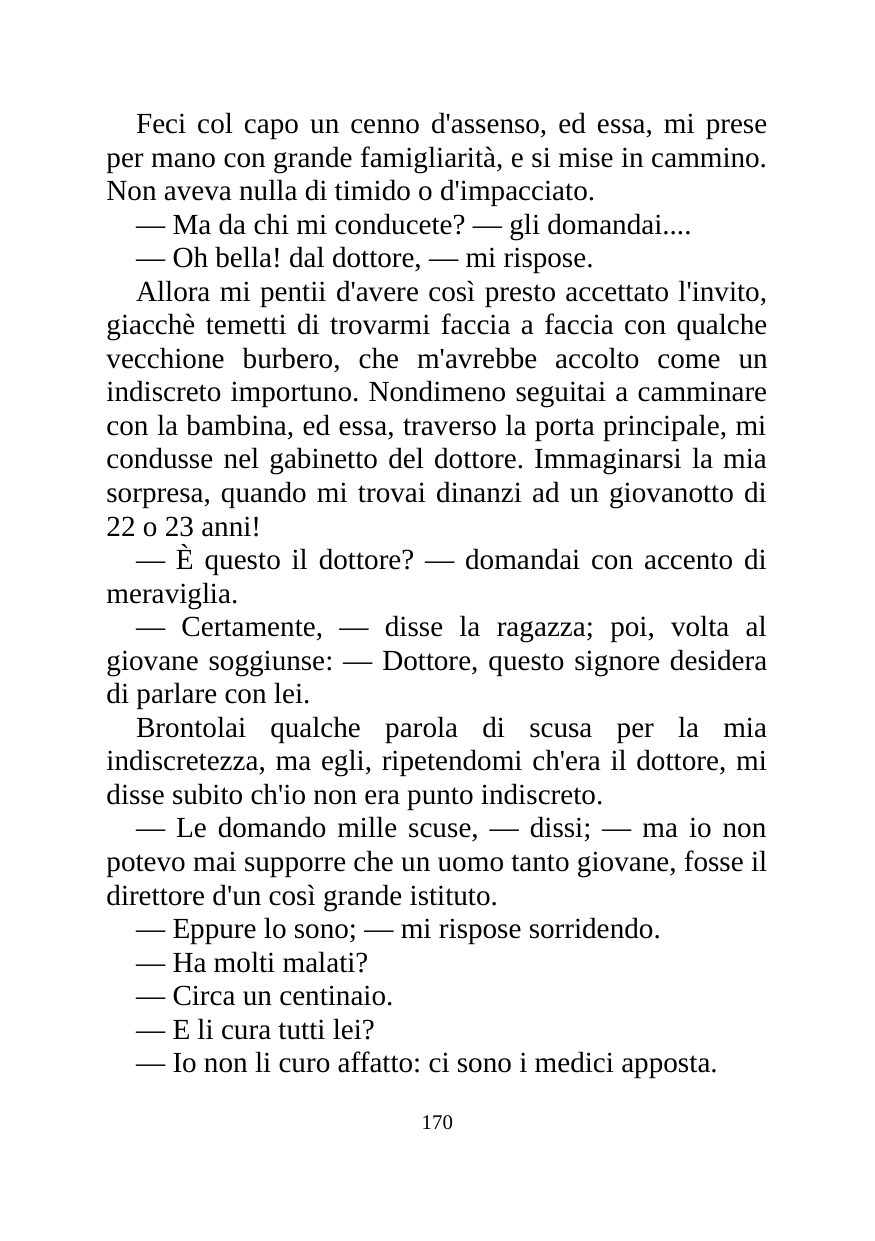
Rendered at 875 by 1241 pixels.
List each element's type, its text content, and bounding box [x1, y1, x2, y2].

text — Ma da chi mi conducete? — gli domandai.... [106, 207, 768, 240]
text — Circa un centinaio. [106, 978, 768, 1012]
text — Oh bella! dal dottore, — mi rispose. [106, 240, 768, 274]
text Brontolai qualche parola di scusa per la mia indiscretezza, ma egli, ripetendomi ch'era il dottore, mi disse subito ch'io non era punto indiscreto. [106, 710, 768, 811]
text — Certamente, — disse la ragazza; poi, volta al giovane soggiunse: — Dottore, questo signore desidera di parlare con lei. [106, 609, 768, 710]
text — Le domando mille scuse, — dissi; — ma io non potevo mai supporre che un uomo tanto giovane, fosse il direttore d'un così grande istituto. [106, 811, 768, 911]
text — Eppure lo sono; — mi rispose sorridendo. [106, 911, 768, 945]
text — Io non li curo affatto: ci sono i medici apposta. [106, 1045, 768, 1079]
text Feci col capo un cenno d'assenso, ed essa, mi prese per mano con grande famigliarità, e si mise in cammino. Non aveva nulla di timido o d'impacciato. [106, 106, 768, 207]
text — È questo il dottore? — domandai con accento di meraviglia. [106, 542, 768, 609]
text — E li cura tutti lei? [106, 1012, 768, 1045]
text Allora mi pentii d'avere così presto accettato l'invito, giacchè temetti di trovarmi faccia a faccia con qualche vecchione burbero, che m'avrebbe accolto come un indiscreto importuno. Nondimeno seguitai a camminare con la bambina, ed essa, traverso la porta principale, mi condusse nel gabinetto del dottore. Immaginarsi la mia sorpresa, quando mi trovai dinanzi ad un giovanotto di 22 o 23 anni! [106, 274, 768, 542]
text — Ha molti malati? [106, 945, 768, 978]
